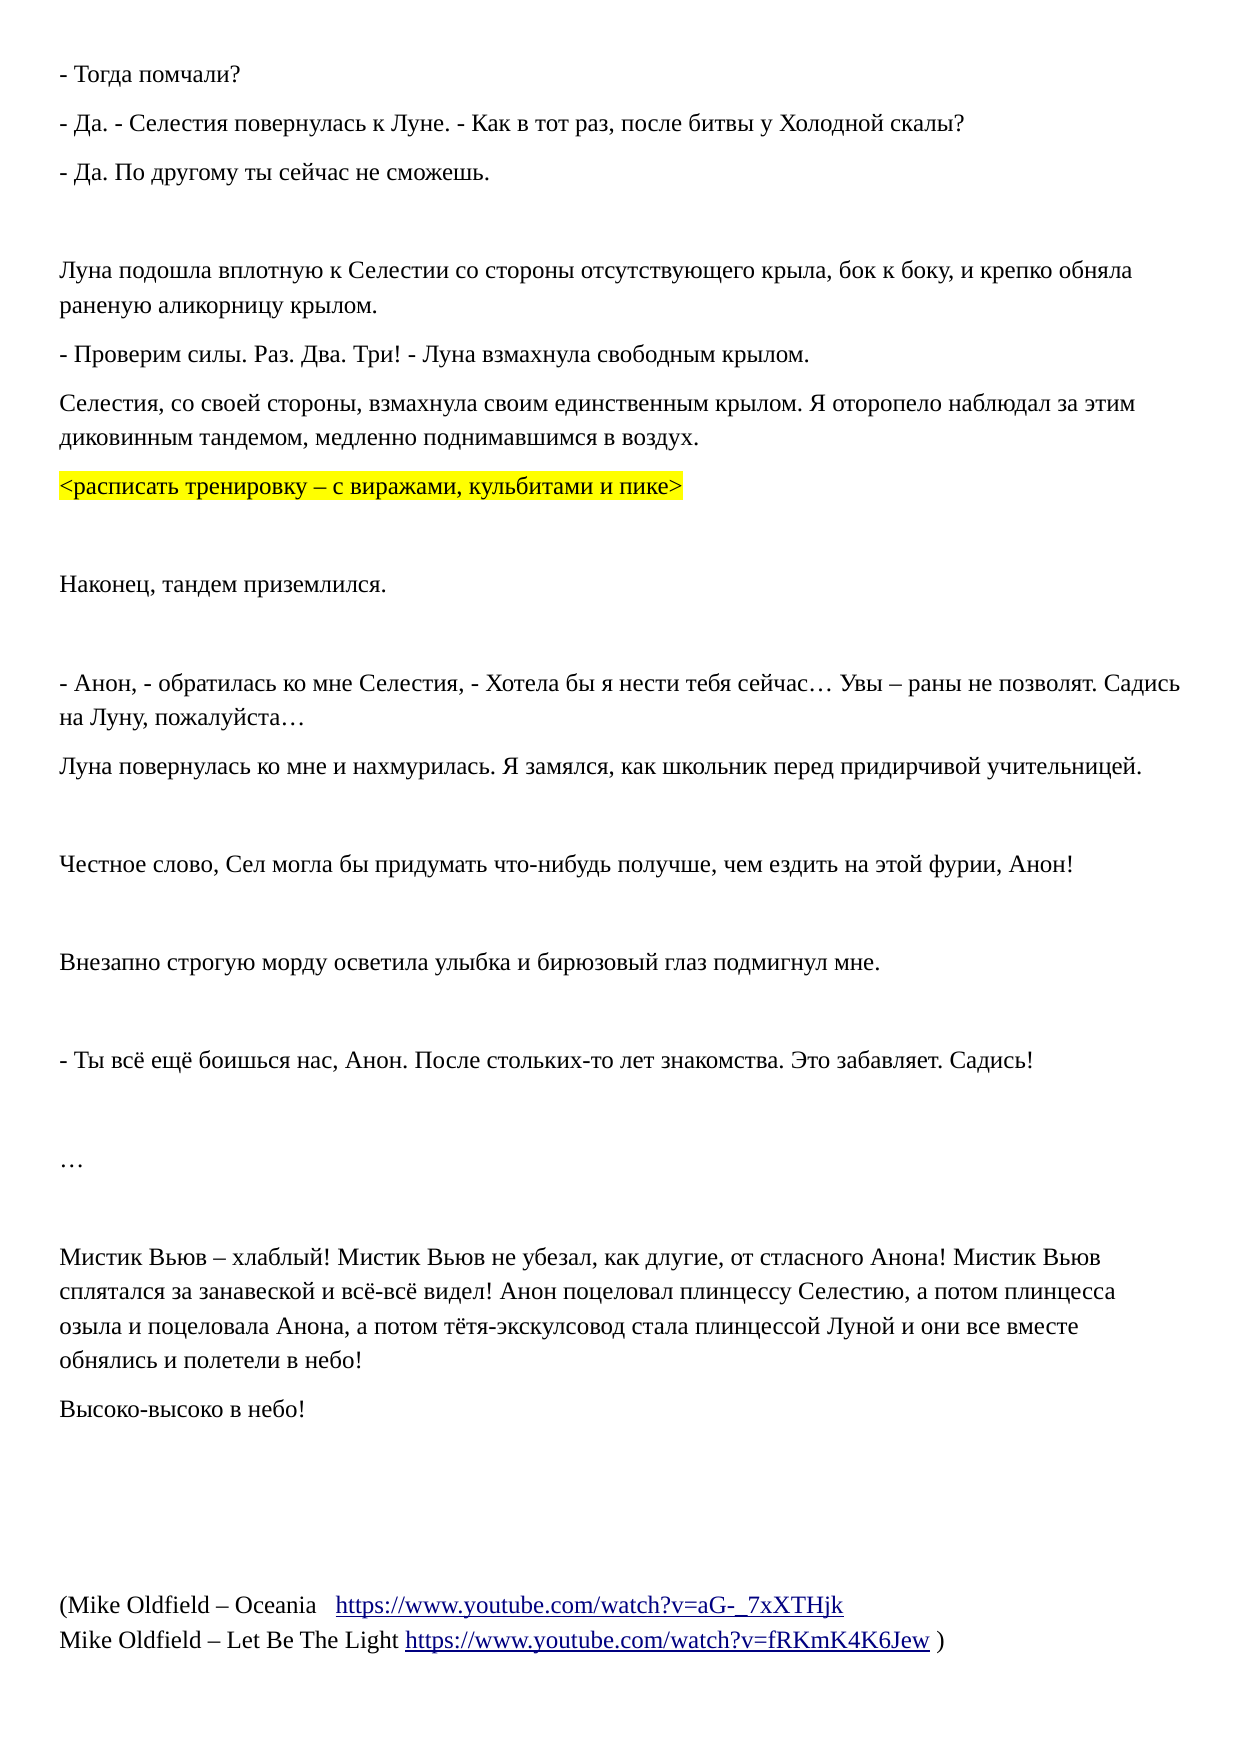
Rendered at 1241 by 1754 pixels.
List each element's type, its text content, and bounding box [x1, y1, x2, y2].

text Мистик Вьюв – хлаблый! Мистик Вьюв не убезал, как длугие, от стласного Анона! Мистик Вьюв сплятался за занавеской и всё-всё видел! Анон поцеловал плинцессу Селестию, а потом плинцесса озыла и поцеловала Анона, а потом тётя-экскулсовод стала плинцессой Луной и они все вместе обнялись и полетели в небо! [59, 1242, 1181, 1374]
text … [59, 1144, 1181, 1172]
text <расписать тренировку – с виражами, кульбитами и пике> [59, 471, 1181, 500]
text Внезапно строгую морду осветила улыбка и бирюзовый глаз подмигнул мне. [59, 947, 1181, 976]
text Луна повернулась ко мне и нахмурилась. Я замялся, как школьник перед придирчивой учительницей. [59, 751, 1181, 780]
text Луна подошла вплотную к Селестии со стороны отсутствующего крыла, бок к боку, и крепко обняла раненую аликорницу крылом. [59, 255, 1181, 318]
text Селестия, со своей стороны, взмахнула своим единственным крылом. Я оторопело наблюдал за этим диковинным тандемом, медленно поднимавшимся в воздух. [59, 388, 1181, 451]
text - Да. По другому ты сейчас не сможешь. [59, 157, 1181, 186]
text - Да. - Селестия повернулась к Луне. - Как в тот раз, после битвы у Холодной скалы? [59, 108, 1181, 137]
text - Ты всё ещё боишься нас, Анон. После стольких-то лет знакомства. Это забавляет. Садись! [59, 1046, 1181, 1074]
text Высоко-высоко в небо! [59, 1394, 1181, 1423]
text Честное слово, Сел могла бы придумать что-нибудь получше, чем ездить на этой фурии, Анон! [59, 849, 1181, 878]
text (Mike Oldfield – Oceania https://www.youtube.com/watch?v=aG-_7xXTHjk Mike Oldfield – Let Be The Light https://www.youtube.com/watch?v=fRKmK4K6Jew ) [59, 1591, 1181, 1654]
text - Проверим силы. Раз. Два. Три! - Луна взмахнула свободным крылом. [59, 339, 1181, 368]
text - Тогда помчали? [59, 59, 1181, 88]
text - Анон, - обратилась ко мне Селестия, - Хотела бы я нести тебя сейчас… Увы – раны не позволят. Садись на Луну, пожалуйста… [59, 668, 1181, 731]
text Наконец, тандем приземлился. [59, 569, 1181, 598]
